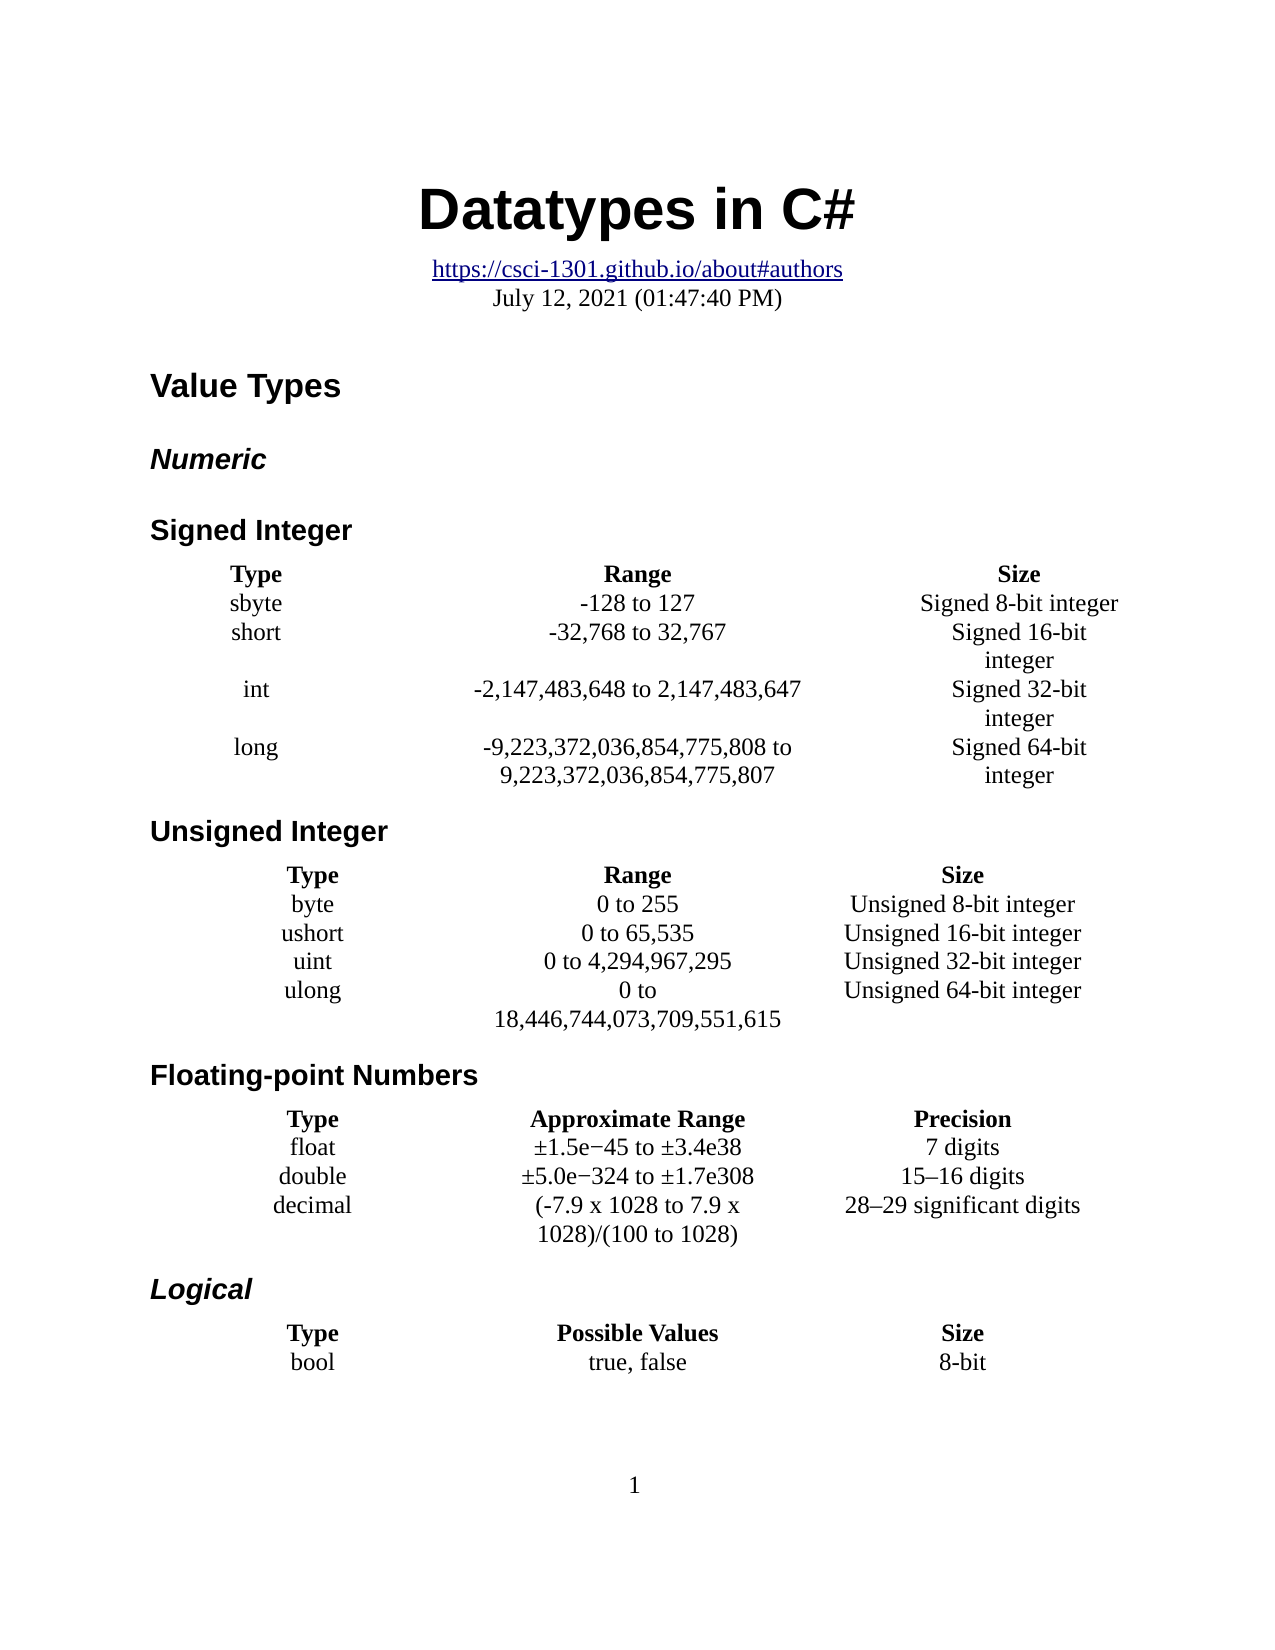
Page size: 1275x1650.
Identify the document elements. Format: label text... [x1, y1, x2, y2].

subtitle Value Types [150, 366, 1125, 404]
table_cell Unsigned 64-bit integer [800, 975, 1125, 1033]
table_cell 8-bit [800, 1347, 1125, 1376]
table_header Possible Values [475, 1319, 800, 1347]
title Datatypes in C# [150, 175, 1125, 242]
table_cell byte [150, 889, 475, 918]
table_cell short [150, 617, 362, 674]
table_header Type [150, 1104, 475, 1132]
table_cell -9,223,372,036,854,775,808 to 9,223,372,036,854,775,807 [362, 732, 913, 789]
table_cell 0 to 255 [475, 889, 800, 918]
table_cell ±5.0e−324 to ±1.7e308 [475, 1161, 800, 1190]
table_header Size [800, 860, 1125, 889]
text https://csci-1301.github.io/about#authors [150, 254, 1125, 283]
table_cell 15–16 digits [800, 1161, 1125, 1190]
table_cell 0 to 65,535 [475, 918, 800, 946]
table_cell Signed 64-bit integer [913, 732, 1125, 789]
table_header Type [150, 559, 362, 588]
table_cell decimal [150, 1190, 475, 1247]
table_cell ±1.5e−45 to ±3.4e38 [475, 1133, 800, 1161]
table_header Precision [800, 1104, 1125, 1132]
table_cell ulong [150, 975, 475, 1033]
table_cell -128 to 127 [362, 588, 913, 617]
table_cell (-7.9 x 1028 to 7.9 x 1028)/(100 to 1028) [475, 1190, 800, 1247]
table_header Range [362, 559, 913, 588]
table_cell uint [150, 946, 475, 975]
table_cell true, false [475, 1347, 800, 1376]
table_cell ushort [150, 918, 475, 946]
subtitle Numeric [150, 442, 1125, 476]
table_cell 7 digits [800, 1133, 1125, 1161]
table_cell 0 to 18,446,744,073,709,551,615 [475, 975, 800, 1033]
table_cell float [150, 1133, 475, 1161]
table_header Approximate Range [475, 1104, 800, 1132]
subtitle Unsigned Integer [150, 814, 1125, 848]
table_cell Unsigned 32-bit integer [800, 946, 1125, 975]
table_cell Unsigned 16-bit integer [800, 918, 1125, 946]
table_cell int [150, 674, 362, 732]
subtitle Signed Integer [150, 513, 1125, 547]
table_header Size [800, 1319, 1125, 1347]
table_header Range [475, 860, 800, 889]
table_header Type [150, 1319, 475, 1347]
table_cell 0 to 4,294,967,295 [475, 946, 800, 975]
table_cell bool [150, 1347, 475, 1376]
table_cell 28–29 significant digits [800, 1190, 1125, 1247]
table_header Size [913, 559, 1125, 588]
table_cell double [150, 1161, 475, 1190]
table_cell Signed 32-bit integer [913, 674, 1125, 732]
table_cell Signed 16-bit integer [913, 617, 1125, 674]
table_cell Signed 8-bit integer [913, 588, 1125, 617]
subtitle Logical [150, 1272, 1125, 1306]
table_cell long [150, 732, 362, 789]
table_cell -2,147,483,648 to 2,147,483,647 [362, 674, 913, 732]
table_cell sbyte [150, 588, 362, 617]
table_cell -32,768 to 32,767 [362, 617, 913, 674]
table_cell Unsigned 8-bit integer [800, 889, 1125, 918]
subtitle Floating-point Numbers [150, 1058, 1125, 1091]
text July 12, 2021 (01:47:40 PM) [150, 283, 1125, 312]
table_header Type [150, 860, 475, 889]
